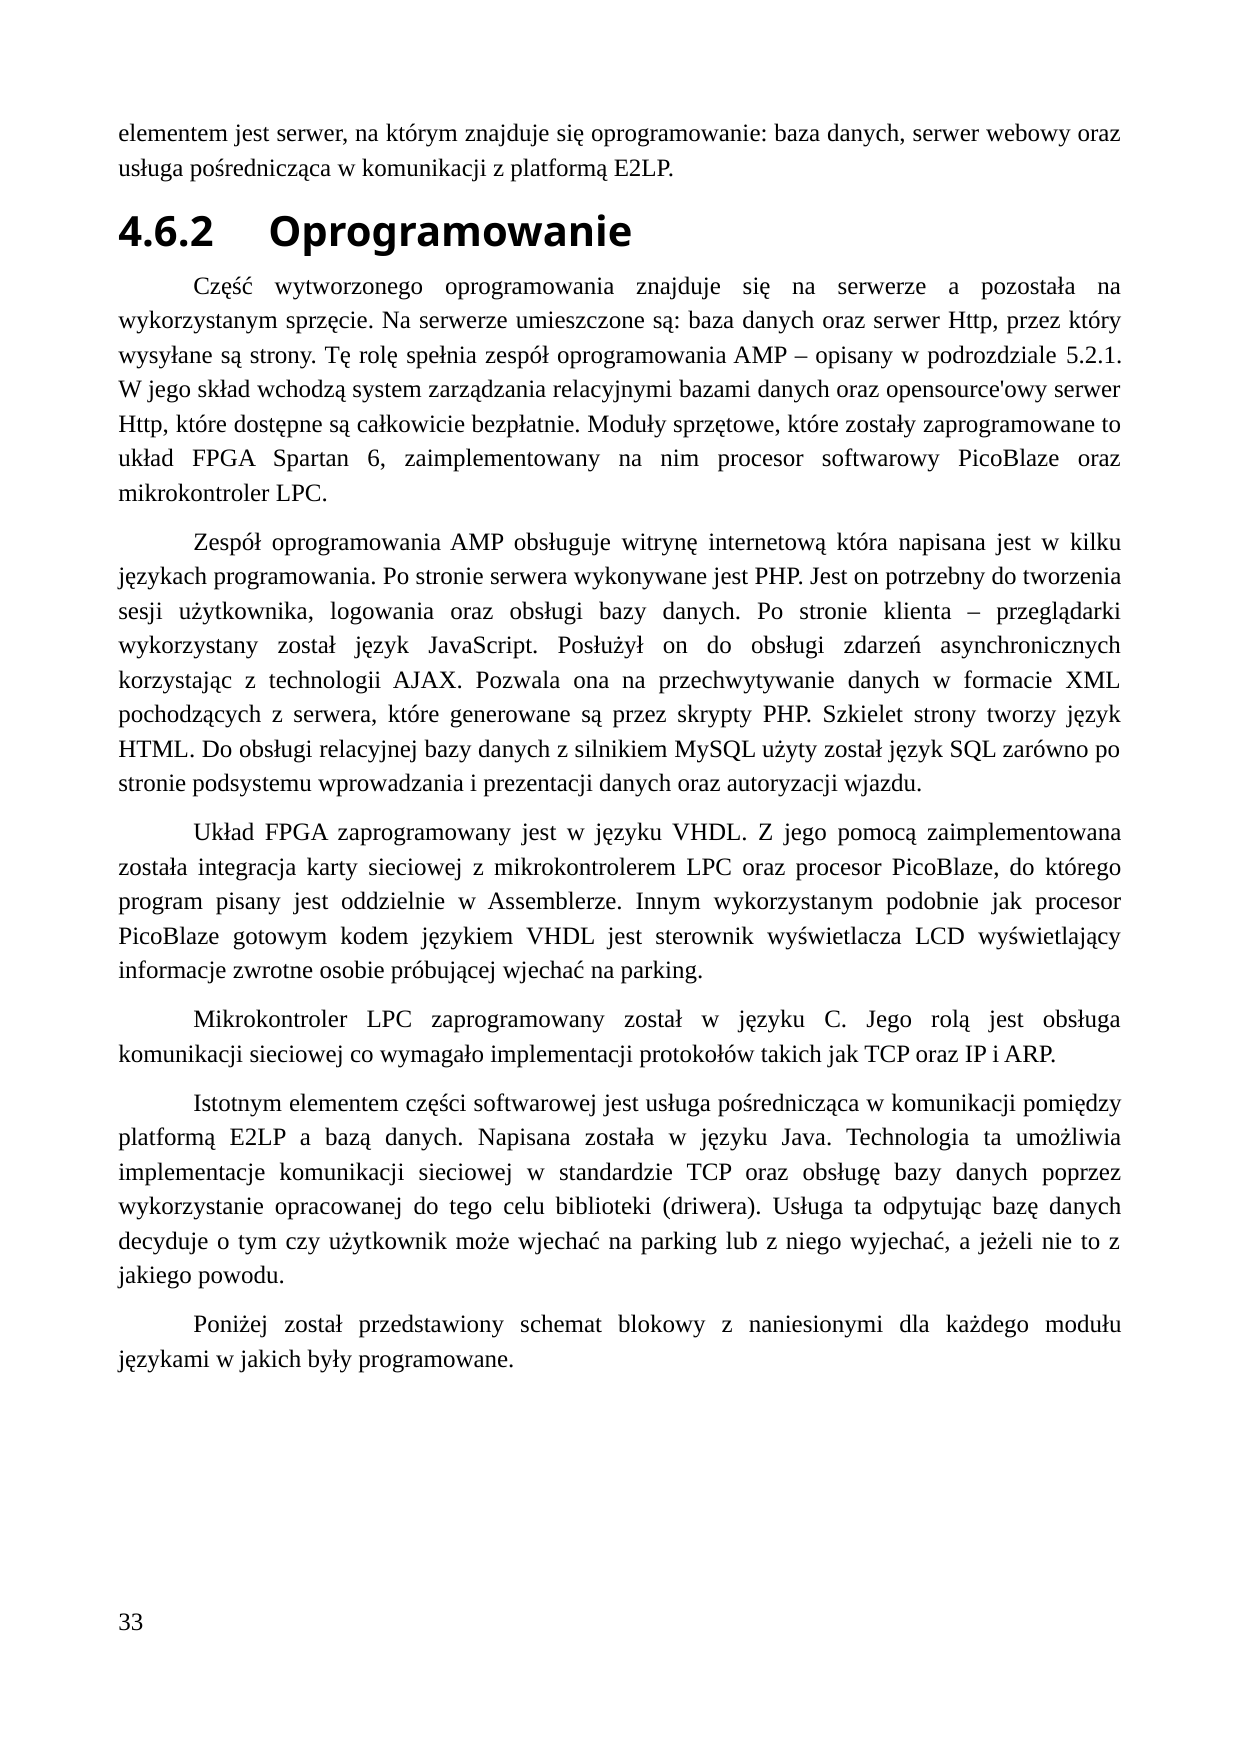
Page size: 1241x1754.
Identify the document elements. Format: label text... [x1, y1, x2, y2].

subtitle Oprogramowanie [118, 202, 1122, 258]
text Część wytworzonego oprogramowania znajduje się na serwerze a pozostała na wykorzystanym sprzęcie. Na serwerze umieszczone są: baza danych oraz serwer Http, przez który wysyłane są strony. Tę rolę spełnia zespół oprogramowania AMP – opisany w podrozdziale 5.2.1. W jego skład wchodzą system zarządzania relacyjnymi bazami danych oraz opensource'owy serwer Http, które dostępne są całkowicie bezpłatnie. Moduły sprzętowe, które zostały zaprogramowane to układ FPGA Spartan 6, zaimplementowany na nim procesor softwarowy PicoBlaze oraz mikrokontroler LPC. [118, 271, 1122, 507]
text Istotnym elementem części softwarowej jest usługa pośrednicząca w komunikacji pomiędzy platformą E2LP a bazą danych. Napisana została w języku Java. Technologia ta umożliwia implementacje komunikacji sieciowej w standardzie TCP oraz obsługę bazy danych poprzez wykorzystanie opracowanej do tego celu biblioteki (driwera). Usługa ta odpytując bazę danych decyduje o tym czy użytkownik może wjechać na parking lub z niego wyjechać, a jeżeli nie to z jakiego powodu. [118, 1088, 1122, 1289]
text Układ FPGA zaprogramowany jest w języku VHDL. Z jego pomocą zaimplementowana została integracja karty sieciowej z mikrokontrolerem LPC oraz procesor PicoBlaze, do którego program pisany jest oddzielnie w Assemblerze. Innym wykorzystanym podobnie jak procesor PicoBlaze gotowym kodem językiem VHDL jest sterownik wyświetlacza LCD wyświetlający informacje zwrotne osobie próbującej wjechać na parking. [118, 817, 1122, 984]
text Zespół oprogramowania AMP obsługuje witrynę internetową która napisana jest w kilku językach programowania. Po stronie serwera wykonywane jest PHP. Jest on potrzebny do tworzenia sesji użytkownika, logowania oraz obsługi bazy danych. Po stronie klienta – przeglądarki wykorzystany został język JavaScript. Posłużył on do obsługi zdarzeń asynchronicznych korzystając z technologii AJAX. Pozwala ona na przechwytywanie danych w formacie XML pochodzących z serwera, które generowane są przez skrypty PHP. Szkielet strony tworzy język HTML. Do obsługi relacyjnej bazy danych z silnikiem MySQL użyty został język SQL zarówno po stronie podsystemu wprowadzania i prezentacji danych oraz autoryzacji wjazdu. [118, 527, 1122, 797]
text Mikrokontroler LPC zaprogramowany został w języku C. Jego rolą jest obsługa komunikacji sieciowej co wymagało implementacji protokołów takich jak TCP oraz IP i ARP. [118, 1004, 1122, 1067]
text Poniżej został przedstawiony schemat blokowy z naniesionymi dla każdego modułu językami w jakich były programowane. [118, 1309, 1122, 1372]
text elementem jest serwer, na którym znajduje się oprogramowanie: baza danych, serwer webowy oraz usługa pośrednicząca w komunikacji z platformą E2LP. [118, 118, 1122, 181]
